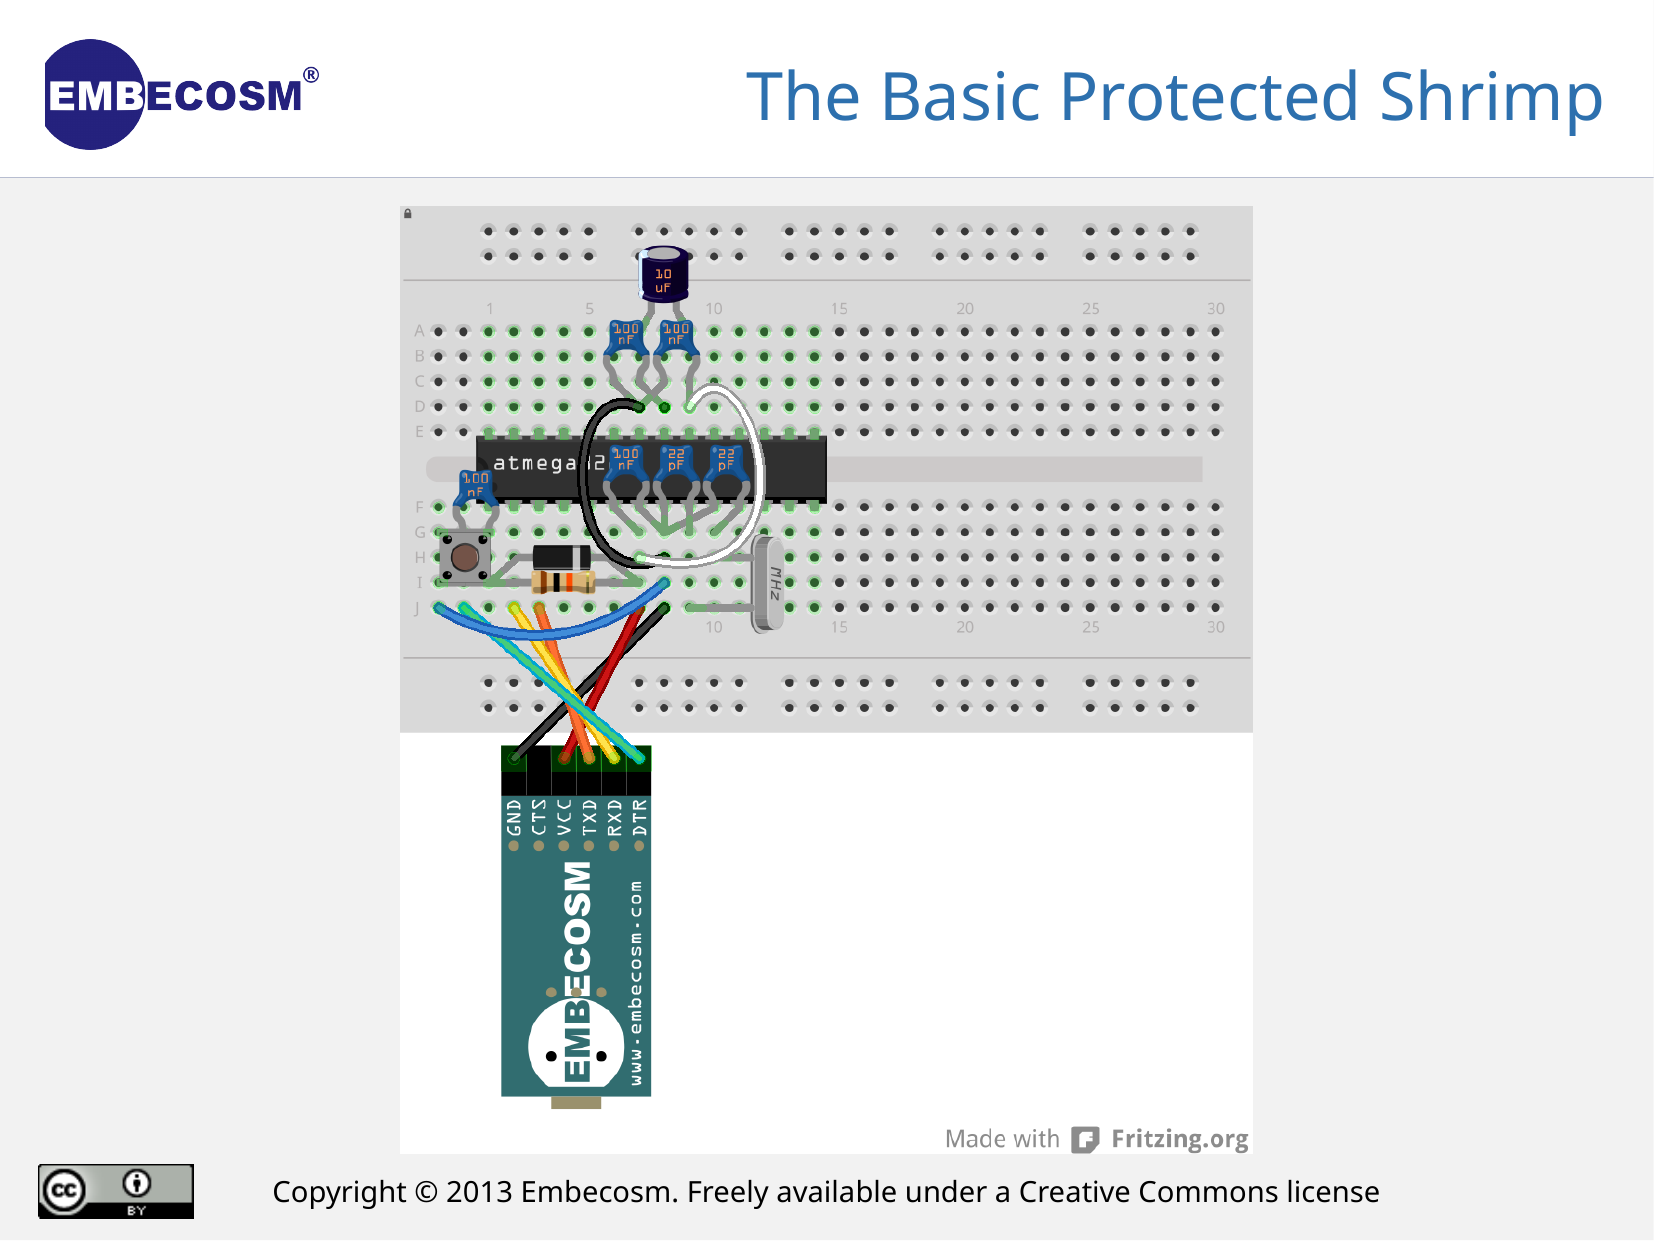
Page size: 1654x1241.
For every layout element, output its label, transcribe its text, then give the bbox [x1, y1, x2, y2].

picture [400, 206, 1253, 1154]
picture [38, 1164, 194, 1219]
picture [45, 39, 319, 150]
title The Basic Protected Shrimp [330, 23, 1607, 166]
